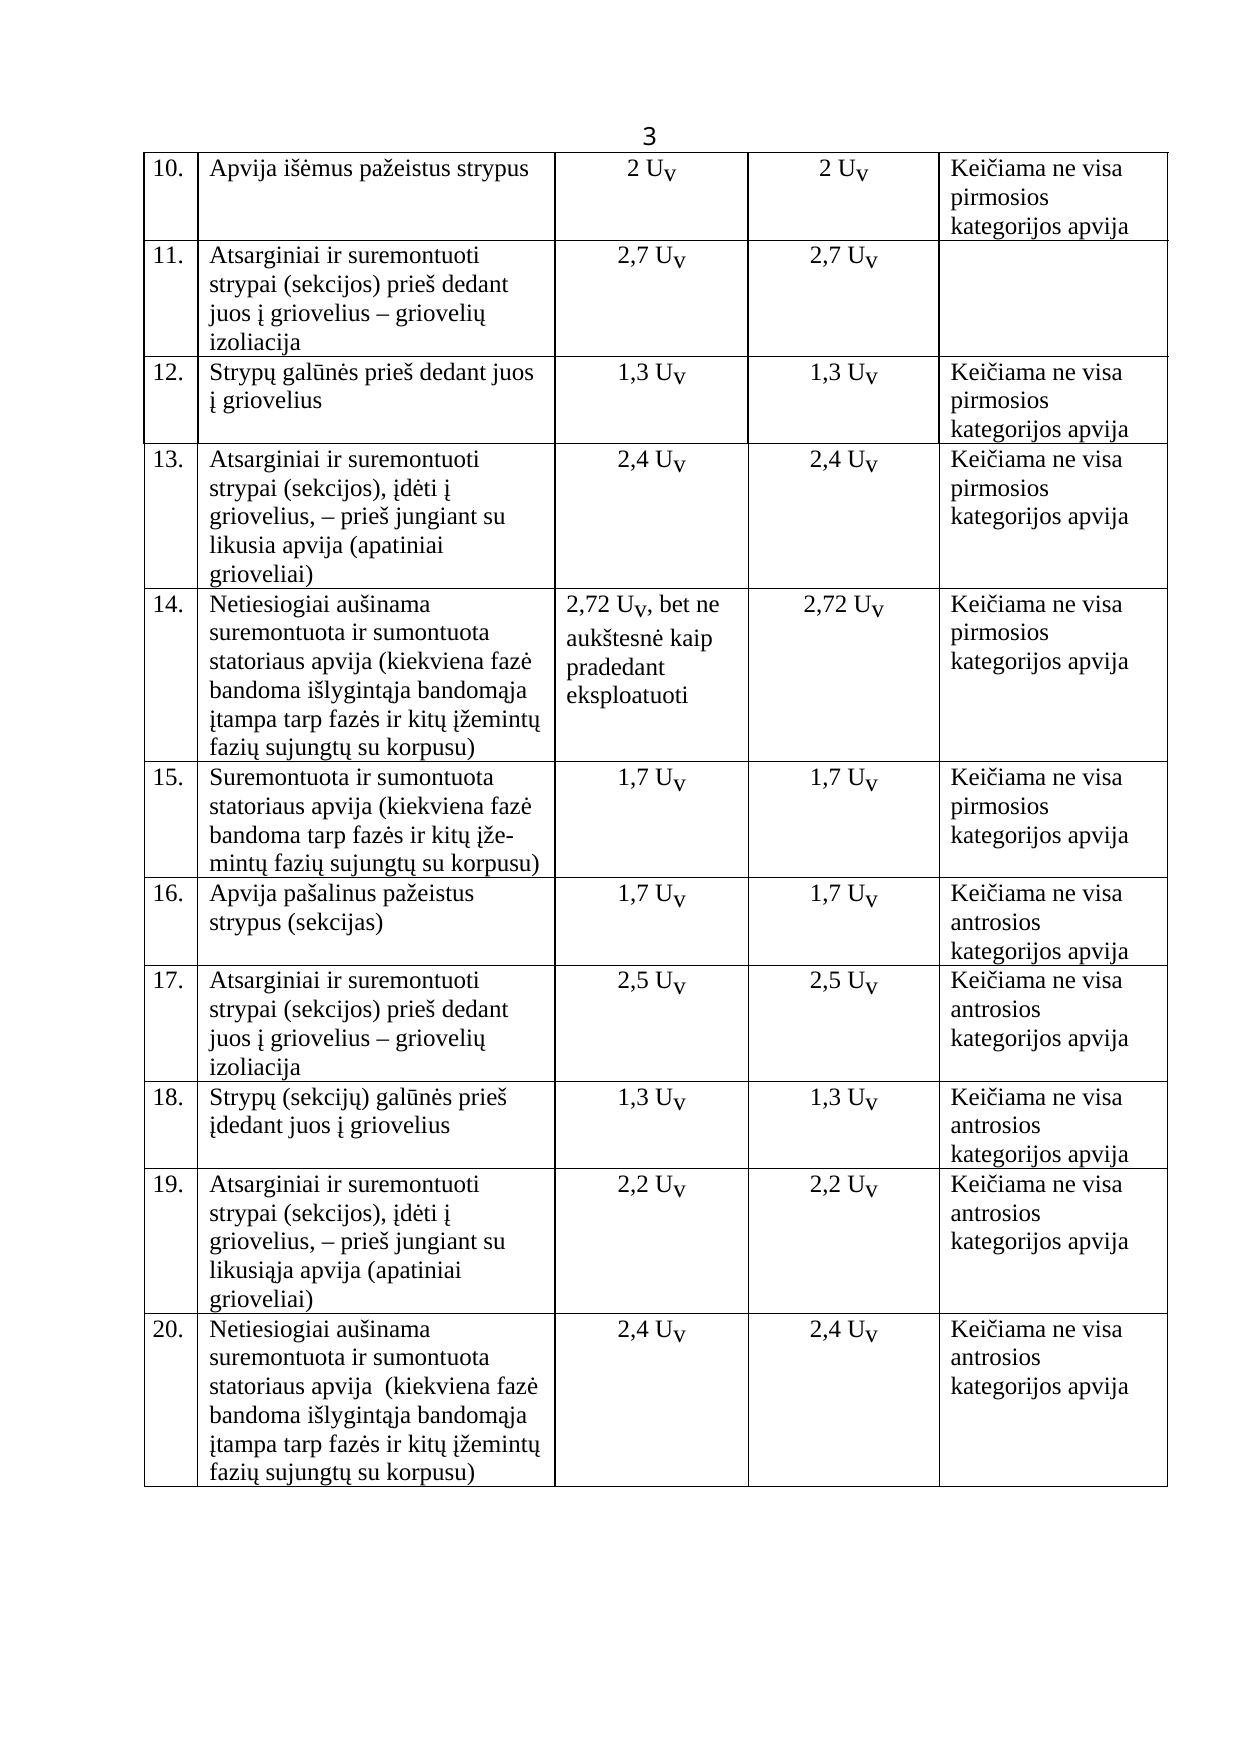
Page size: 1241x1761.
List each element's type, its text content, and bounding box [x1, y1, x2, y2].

table_cell 1,7 Uv [556, 762, 748, 877]
table_cell Netiesiogiai aušinama suremontuota ir sumontuota statoriaus apvija (kiekviena fazė bandoma išlygintąja bandomąja įtampa tarp fazės ir kitų įžemintų fazių sujungtų su korpusu) [198, 1314, 554, 1486]
table_cell 2,4 Uv [749, 444, 939, 588]
table_cell 20. [145, 1314, 197, 1486]
table_cell Keičiama ne visa pirmosios kategorijos apvija [940, 357, 1167, 443]
table_cell Keičiama ne visa antrosios kategorijos apvija [940, 1082, 1167, 1168]
table_cell 2,5 Uv [556, 966, 748, 1081]
table_cell 1,3 Uv [556, 1082, 748, 1168]
table_cell 2,2 Uv [749, 1169, 939, 1313]
table_cell 2,5 Uv [749, 966, 939, 1081]
table_cell Atsarginiai ir suremontuoti strypai (sekcijos) prieš dedant juos į griovelius – griovelių izoliacija [199, 241, 554, 356]
table_cell Apvija pašalinus pažeistus strypus (sekcijas) [198, 878, 554, 964]
table_cell 2,4 Uv [749, 1314, 939, 1486]
table_cell Apvija išėmus pažeistus strypus [199, 153, 554, 239]
table_cell 2,2 Uv [556, 1169, 748, 1313]
table_cell 2,72 Uv [749, 589, 939, 761]
table_cell 15. [145, 762, 197, 877]
table_cell Keičiama ne visa antrosios kategorijos apvija [940, 878, 1167, 964]
table_cell 2 Uv [749, 153, 938, 239]
table_cell Atsarginiai ir suremontuoti strypai (sekcijos), įdėti į griovelius, – prieš jungiant su likusiąja apvija (apatiniai grioveliai) [198, 1169, 554, 1313]
table_cell 14. [145, 589, 197, 761]
table_cell Strypų galūnės prieš dedant juos į griovelius [199, 357, 554, 443]
table_cell 2 Uv [556, 153, 747, 239]
table_cell 2,7 Uv [556, 241, 747, 356]
table_cell Keičiama ne visa antrosios kategorijos apvija [940, 966, 1167, 1081]
table_cell Keičiama ne visa pirmosios kategorijos apvija [940, 762, 1167, 877]
table_cell Keičiama ne visa pirmosios kategorijos apvija [940, 153, 1167, 239]
table_cell Strypų (sekcijų) galūnės prieš įdedant juos į griovelius [198, 1082, 554, 1168]
table_cell 11. [145, 241, 197, 356]
table_cell 1,3 Uv [556, 357, 747, 443]
table_cell 2,7 Uv [749, 241, 938, 356]
table_cell 18. [145, 1082, 197, 1168]
table_cell 2,72 Uv, bet ne aukštesnė kaip pradedant eksploatuoti [556, 589, 748, 761]
table_cell Keičiama ne visa pirmosios kategorijos apvija [940, 444, 1167, 588]
table_cell Keičiama ne visa antrosios kategorijos apvija [940, 1314, 1167, 1486]
table_cell 13. [145, 444, 197, 588]
table_cell Atsarginiai ir suremontuoti strypai (sekcijos) prieš dedant juos į griovelius – griovelių izoliacija [198, 966, 554, 1081]
table_cell 17. [145, 966, 197, 1081]
table_cell 1,3 Uv [749, 357, 938, 443]
table_cell Netiesiogiai aušinama suremontuota ir sumontuota statoriaus apvija (kiekviena fazė bandoma išlygintąja bandomąja įtampa tarp fazės ir kitų įžemintų fazių sujungtų su korpusu) [198, 589, 554, 761]
table_cell Keičiama ne visa pirmosios kategorijos apvija [940, 589, 1167, 761]
table_cell 16. [145, 878, 197, 964]
table_cell 1,7 Uv [749, 878, 939, 964]
table_cell 12. [145, 357, 197, 443]
table_cell Atsarginiai ir suremontuoti strypai (sekcijos), įdėti į griovelius, – prieš jungiant su likusia apvija (apatiniai grioveliai) [198, 444, 554, 588]
table_cell 1,7 Uv [749, 762, 939, 877]
table_cell 10. [145, 153, 197, 239]
table_cell 2,4 Uv [556, 1314, 748, 1486]
table_cell 19. [145, 1169, 197, 1313]
table_cell Keičiama ne visa antrosios kategorijos apvija [940, 1169, 1167, 1313]
table_cell 1,7 Uv [556, 878, 748, 964]
table_cell [940, 241, 1167, 356]
table_cell Suremontuota ir sumontuota statoriaus apvija (kiekviena fazė bandoma tarp fazės ir kitų įže-mintų fazių sujungtų su korpusu) [198, 762, 554, 877]
table_cell 2,4 Uv [556, 444, 748, 588]
table_cell 1,3 Uv [749, 1082, 939, 1168]
